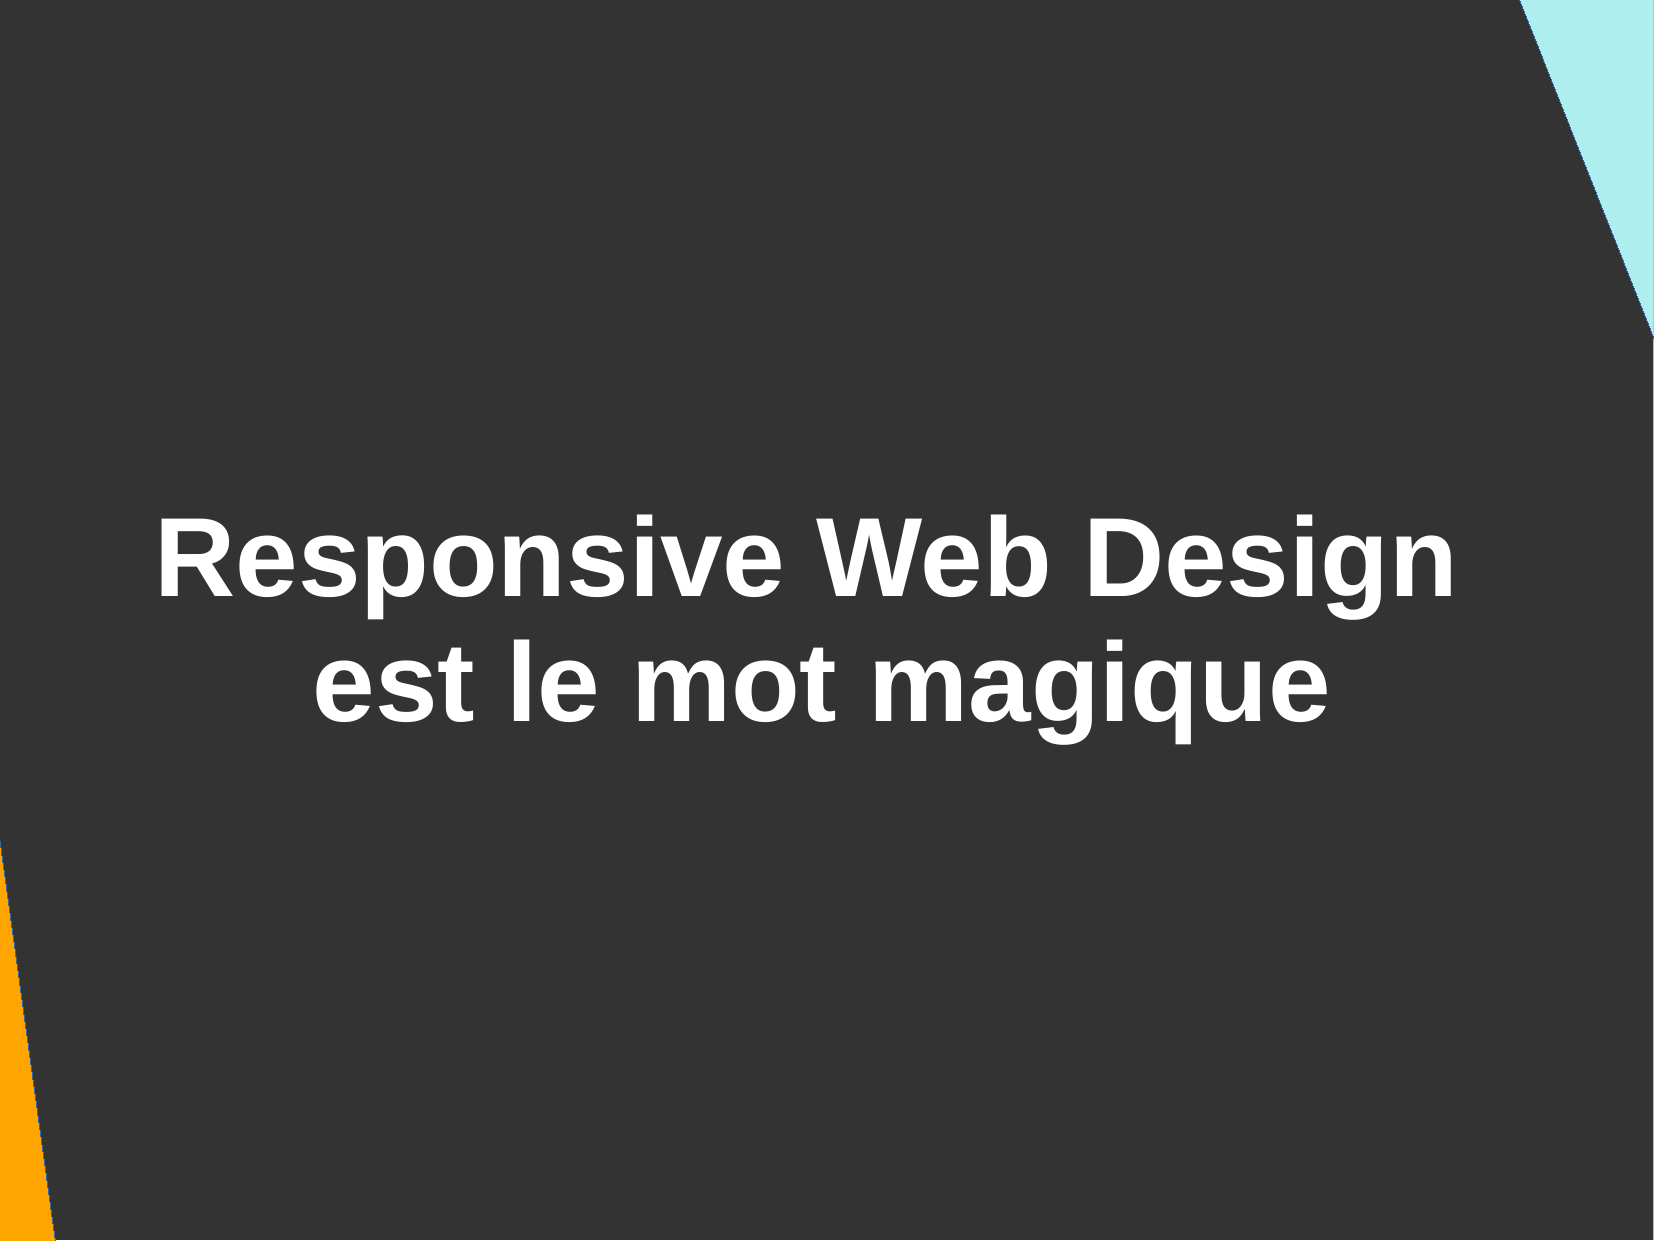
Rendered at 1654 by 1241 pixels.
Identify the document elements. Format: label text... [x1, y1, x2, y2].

text_box [1519, 0, 1654, 339]
text_box [0, 840, 56, 1241]
title Responsive Web Design est le mot magique [22, 494, 1622, 746]
